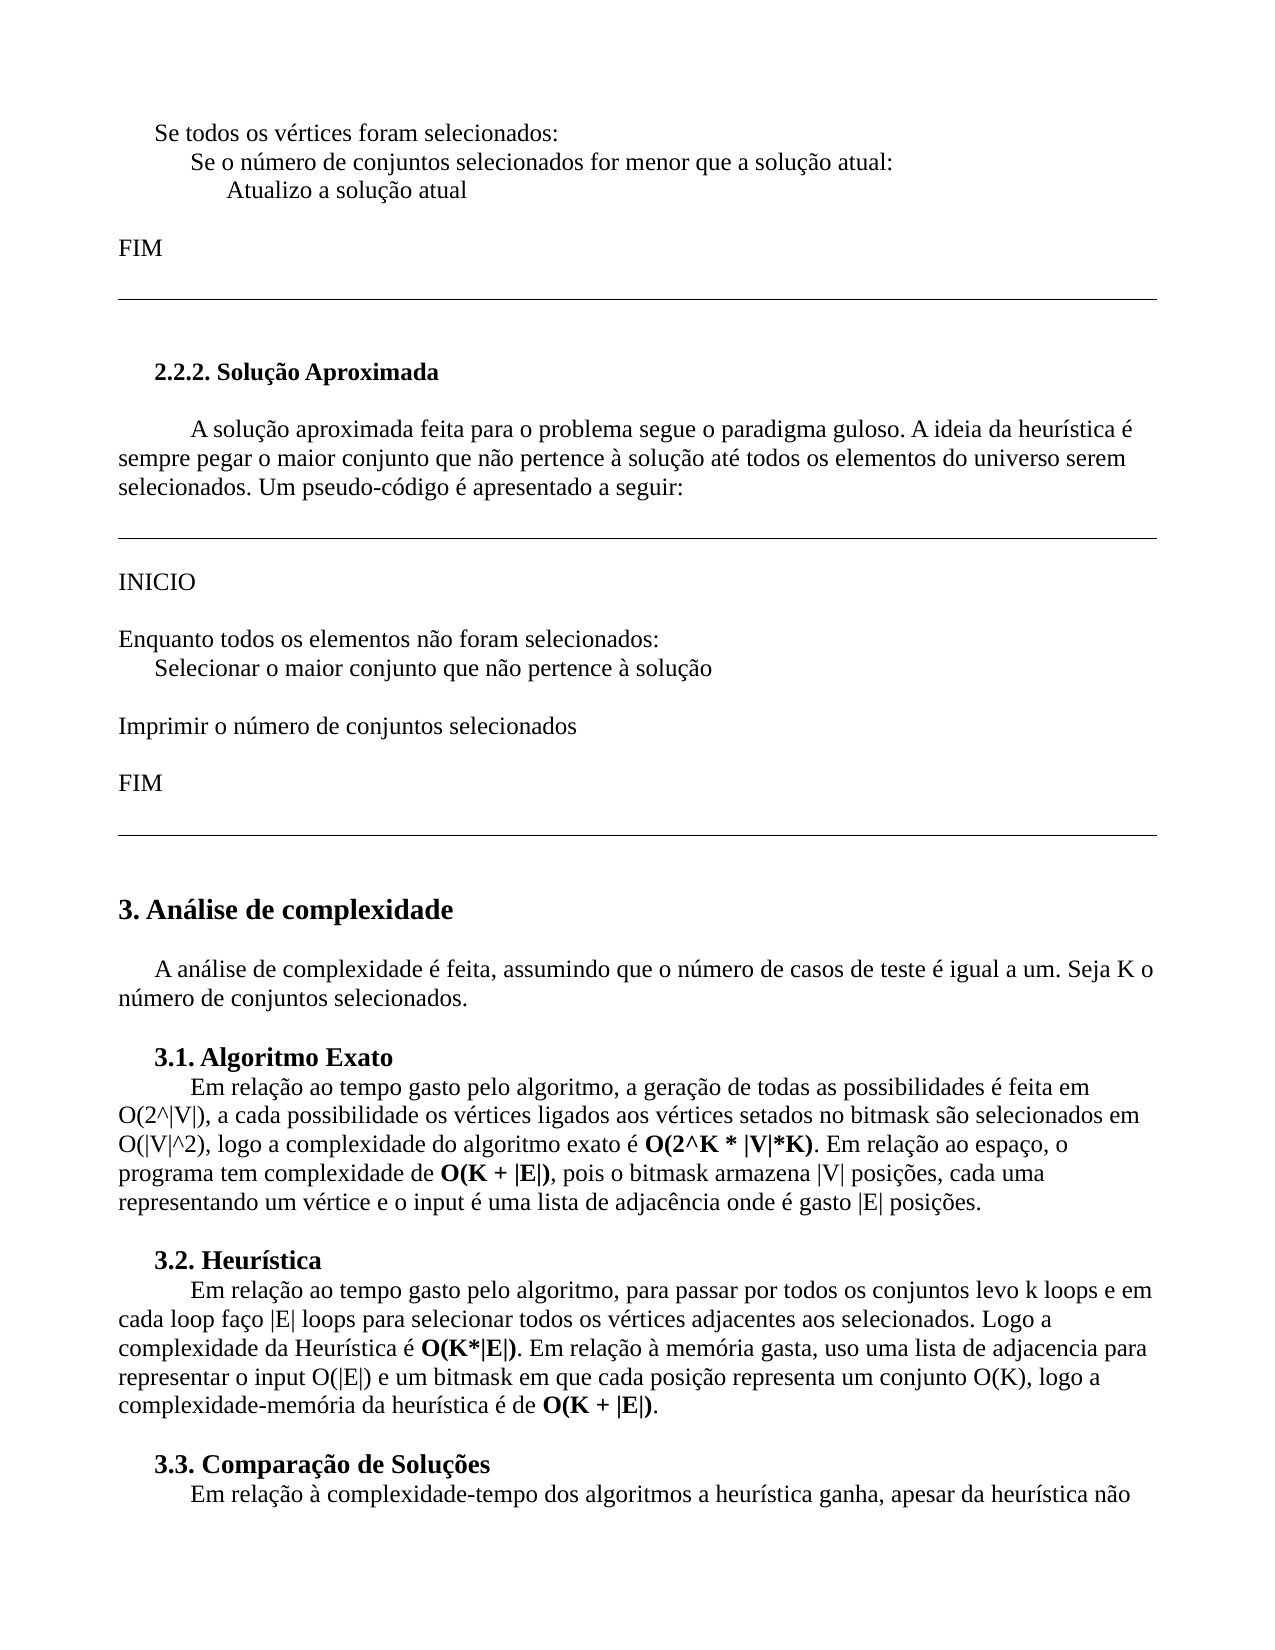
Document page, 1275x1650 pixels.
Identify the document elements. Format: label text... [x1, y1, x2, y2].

text Atualizo a solução atual [118, 176, 1157, 204]
text A solução aproximada feita para o problema segue o paradigma guloso. A ideia da heurística é sempre pegar o maior conjunto que não pertence à solução até todos os elementos do universo serem selecionados. Um pseudo-código é apresentado a seguir: [118, 414, 1157, 501]
text Se o número de conjuntos selecionados for menor que a solução atual: [118, 147, 1157, 176]
text 3.1. Algoritmo Exato [118, 1041, 1157, 1072]
text O(2^|V|), a cada possibilidade os vértices ligados aos vértices setados no bitmask são selecionados em O(|V|^2), logo a complexidade do algoritmo exato é O(2^K * |V|*K). Em relação ao espaço, o programa tem complexidade de O(K + |E|), pois o bitmask armazena |V| posições, cada uma representando um vértice e o input é uma lista de adjacência onde é gasto |E| posições. [118, 1101, 1157, 1216]
text 3.2. Heurística [118, 1244, 1157, 1276]
text Em relação ao tempo gasto pelo algoritmo, a geração de todas as possibilidades é feita em [118, 1072, 1157, 1101]
text FIM [118, 233, 1157, 262]
text A análise de complexidade é feita, assumindo que o número de casos de teste é igual a um. Seja K o número de conjuntos selecionados. [118, 954, 1157, 1012]
text Em relação ao tempo gasto pelo algoritmo, para passar por todos os conjuntos levo k loops e em cada loop faço |E| loops para selecionar todos os vértices adjacentes aos selecionados. Logo a complexidade da Heurística é O(K*|E|). Em relação à memória gasta, uso uma lista de adjacencia para representar o input O(|E|) e um bitmask em que cada posição representa um conjunto O(K), logo a complexidade-memória da heurística é de O(K + |E|). [118, 1276, 1157, 1419]
text 3. Análise de complexidade [118, 892, 1157, 926]
text Selecionar o maior conjunto que não pertence à solução [118, 653, 1157, 682]
text INICIO [118, 567, 1157, 596]
text 3.3. Comparação de Soluções [118, 1448, 1157, 1479]
text Imprimir o número de conjuntos selecionados [118, 711, 1157, 739]
text Se todos os vértices foram selecionados: [118, 118, 1157, 147]
text Enquanto todos os elementos não foram selecionados: [118, 624, 1157, 653]
text Em relação à complexidade-tempo dos algoritmos a heurística ganha, apesar da heurística não [118, 1479, 1157, 1508]
text FIM [118, 768, 1157, 797]
text 2.2.2. Solução Aproximada [118, 357, 1157, 386]
